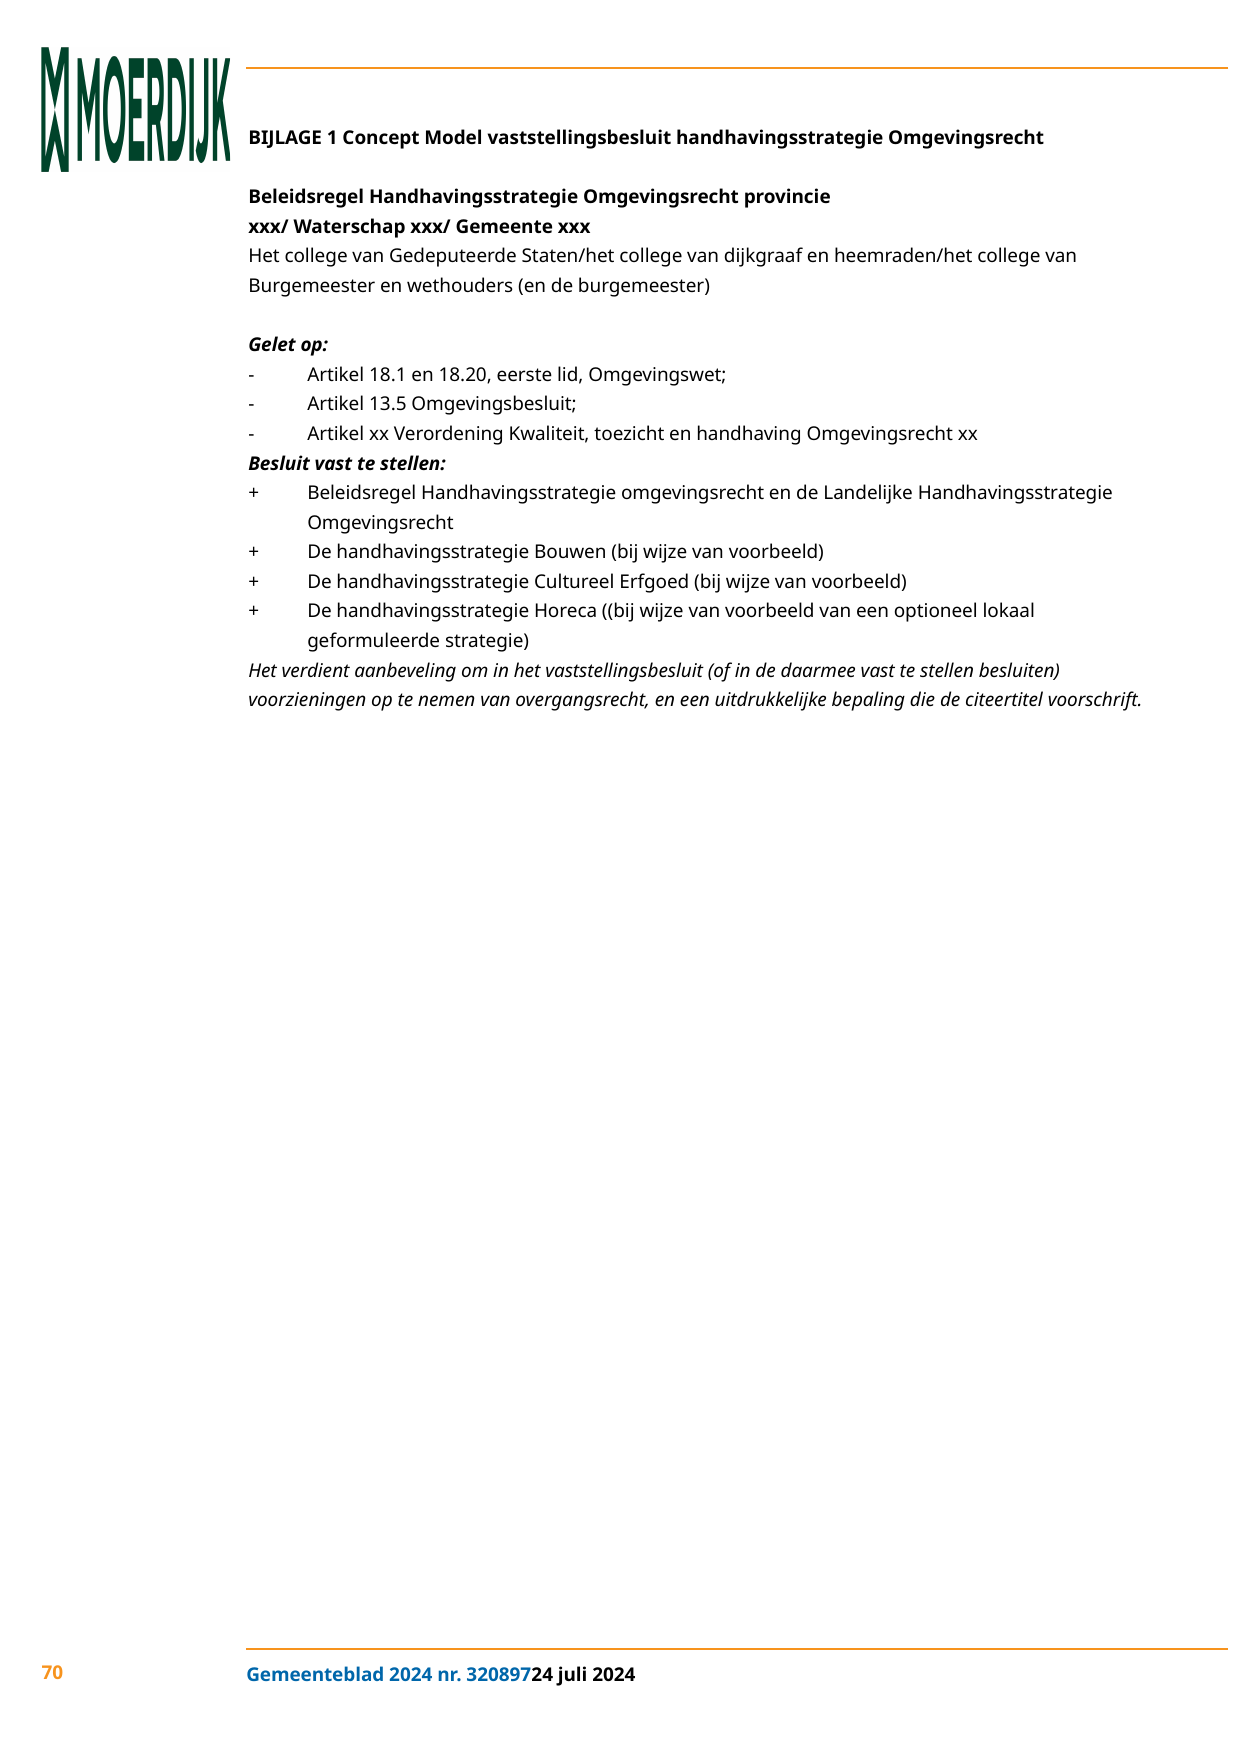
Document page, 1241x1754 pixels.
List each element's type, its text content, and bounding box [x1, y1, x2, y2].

picture [41, 47, 231, 172]
list Artikel 13.5 Omgevingsbesluit; [248, 391, 1152, 416]
text Besluit vast te stellen: [248, 450, 1152, 476]
list De handhavingsstrategie Cultureel Erfgoed (bij wijze van voorbeeld) [248, 568, 1152, 594]
text Gelet op: [248, 331, 1152, 357]
list Beleidsregel Handhavingsstrategie omgevingsrecht en de Landelijke Handhavingsstrategie Omgevingsrecht [248, 479, 1152, 535]
text Het college van Gedeputeerde Staten/het college van dijkgraaf en heemraden/het college van Burgemeester en wethouders (en de burgemeester) [248, 243, 1152, 298]
list Artikel 18.1 en 18.20, eerste lid, Omgevingswet; [248, 361, 1152, 387]
list Artikel xx Verordening Kwaliteit, toezicht en handhaving Omgevingsrecht xx [248, 420, 1152, 446]
list De handhavingsstrategie Horeca ((bij wijze van voorbeeld van een optioneel lokaal geformuleerde strategie) [248, 598, 1152, 653]
text BIJLAGE 1 Concept Model vaststellingsbesluit handhavingsstrategie Omgevingsrecht [248, 124, 1152, 150]
text xxx/ Waterschap xxx/ Gemeente xxx [248, 213, 1152, 239]
list De handhavingsstrategie Bouwen (bij wijze van voorbeeld) [248, 538, 1152, 564]
text Het verdient aanbeveling om in het vaststellingsbesluit (of in de daarmee vast te stellen besluiten) voorzieningen op te nemen van overgangsrecht, en een uitdrukkelijke bepaling die de citeertitel voorschrift. [248, 657, 1152, 712]
text Beleidsregel Handhavingsstrategie Omgevingsrecht provincie [248, 183, 1152, 209]
